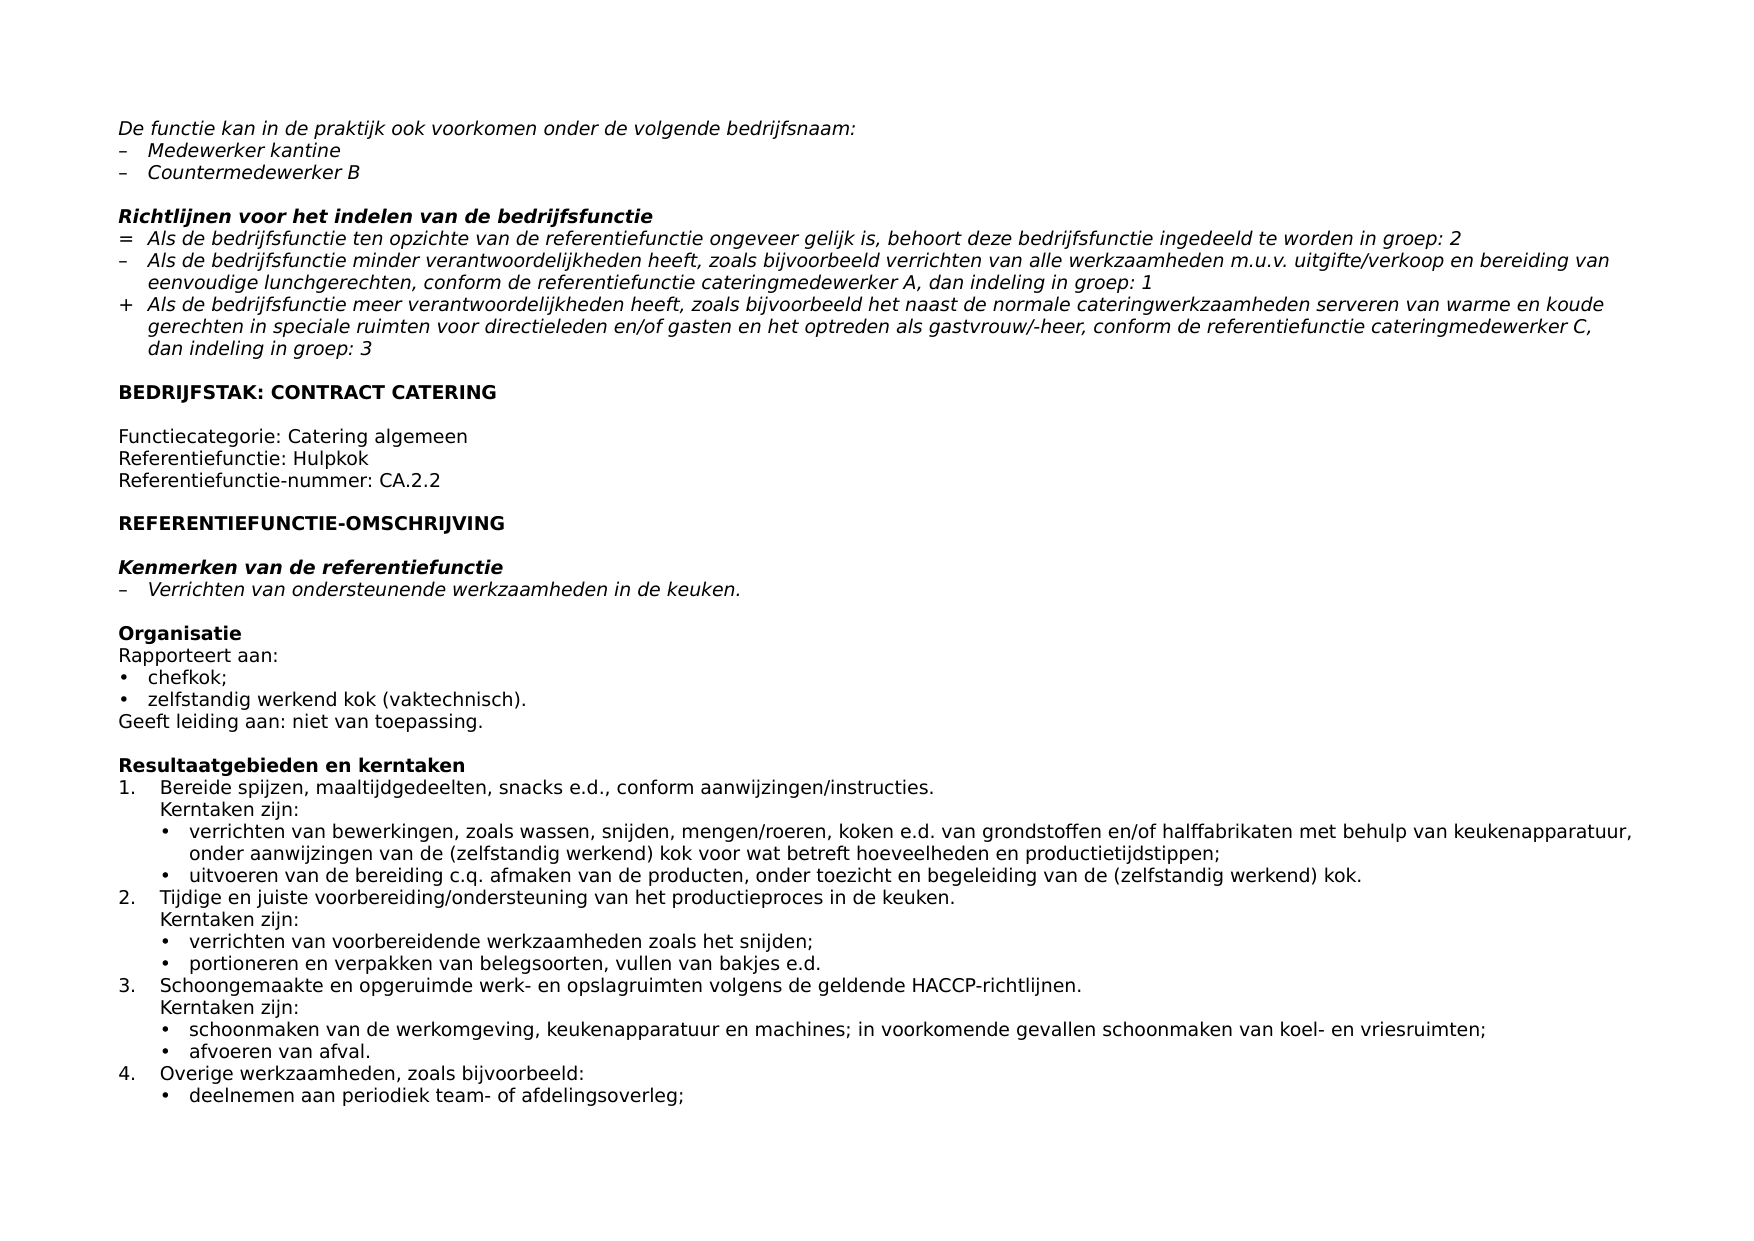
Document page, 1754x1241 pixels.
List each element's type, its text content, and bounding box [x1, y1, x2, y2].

text 4. Overige werkzaamheden, zoals bijvoorbeeld: [118, 1062, 1636, 1084]
text • chefkok; [118, 667, 1636, 689]
text • uitvoeren van de bereiding c.q. afmaken van de producten, onder toezicht en begeleiding van de (zelfstandig werkend) kok. [159, 865, 1636, 887]
subtitle REFERENTIEFUNCTIE-OMSCHRIJVING [118, 513, 1636, 535]
text Rapporteert aan: [118, 645, 1636, 667]
text Resultaatgebieden en kerntaken [118, 755, 1636, 777]
text • schoonmaken van de werkomgeving, keukenapparatuur en machines; in voorkomende gevallen schoonmaken van koel- en vriesruimten; [159, 1018, 1636, 1041]
text Organisatie [118, 623, 1636, 645]
text = Als de bedrijfsfunctie ten opzichte van de referentiefunctie ongeveer gelijk is, behoort deze bedrijfsfunctie ingedeeld te worden in groep: 2 [118, 228, 1636, 250]
text • verrichten van voorbereidende werkzaamheden zoals het snijden; [159, 931, 1636, 953]
text Richtlijnen voor het indelen van de bedrijfsfunctie [118, 206, 1636, 228]
text • portioneren en verpakken van belegsoorten, vullen van bakjes e.d. [159, 953, 1636, 974]
subtitle BEDRIJFSTAK: CONTRACT CATERING [118, 382, 1636, 404]
text De functie kan in de praktijk ook voorkomen onder de volgende bedrijfsnaam: [118, 118, 1636, 140]
text Kenmerken van de referentiefunctie [118, 557, 1636, 579]
text 2. Tijdige en juiste voorbereiding/ondersteuning van het productieproces in de keuken. [118, 887, 1636, 909]
text Kerntaken zijn: [159, 799, 1636, 821]
text Referentiefunctie-nummer: CA.2.2 [118, 469, 1636, 491]
text – Verrichten van ondersteunende werkzaamheden in de keuken. [118, 579, 1636, 601]
text Referentiefunctie: Hulpkok [118, 447, 1636, 469]
text – Medewerker kantine [118, 140, 1636, 162]
text Geeft leiding aan: niet van toepassing. [118, 711, 1636, 733]
text • afvoeren van afval. [159, 1041, 1636, 1062]
text • verrichten van bewerkingen, zoals wassen, snijden, mengen/roeren, koken e.d. van grondstoffen en/of halffabrikaten met behulp van keukenapparatuur, onder aanwijzingen van de (zelfstandig werkend) kok voor wat betreft hoeveelheden en productietijdstippen; [159, 821, 1636, 865]
text 1. Bereide spijzen, maaltijdgedeelten, snacks e.d., conform aanwijzingen/instructies. [118, 777, 1636, 799]
text • zelfstandig werkend kok (vaktechnisch). [118, 689, 1636, 711]
text • deelnemen aan periodiek team- of afdelingsoverleg; [159, 1084, 1636, 1106]
text + Als de bedrijfsfunctie meer verantwoordelijkheden heeft, zoals bijvoorbeeld het naast de normale cateringwerkzaamheden serveren van warme en koude gerechten in speciale ruimten voor directieleden en/of gasten en het optreden als gastvrouw/-heer, conform de referentiefunctie cateringmedewerker C, dan indeling in groep: 3 [118, 294, 1636, 360]
text Functiecategorie: Catering algemeen [118, 426, 1636, 447]
text – Als de bedrijfsfunctie minder verantwoordelijkheden heeft, zoals bijvoorbeeld verrichten van alle werkzaamheden m.u.v. uitgifte/verkoop en bereiding van eenvoudige lunchgerechten, conform de referentiefunctie cateringmedewerker A, dan indeling in groep: 1 [118, 250, 1636, 294]
text Kerntaken zijn: [159, 997, 1636, 1018]
text Kerntaken zijn: [159, 909, 1636, 931]
text 3. Schoongemaakte en opgeruimde werk- en opslagruimten volgens de geldende HACCP-richtlijnen. [118, 974, 1636, 997]
text – Countermedewerker B [118, 162, 1636, 184]
